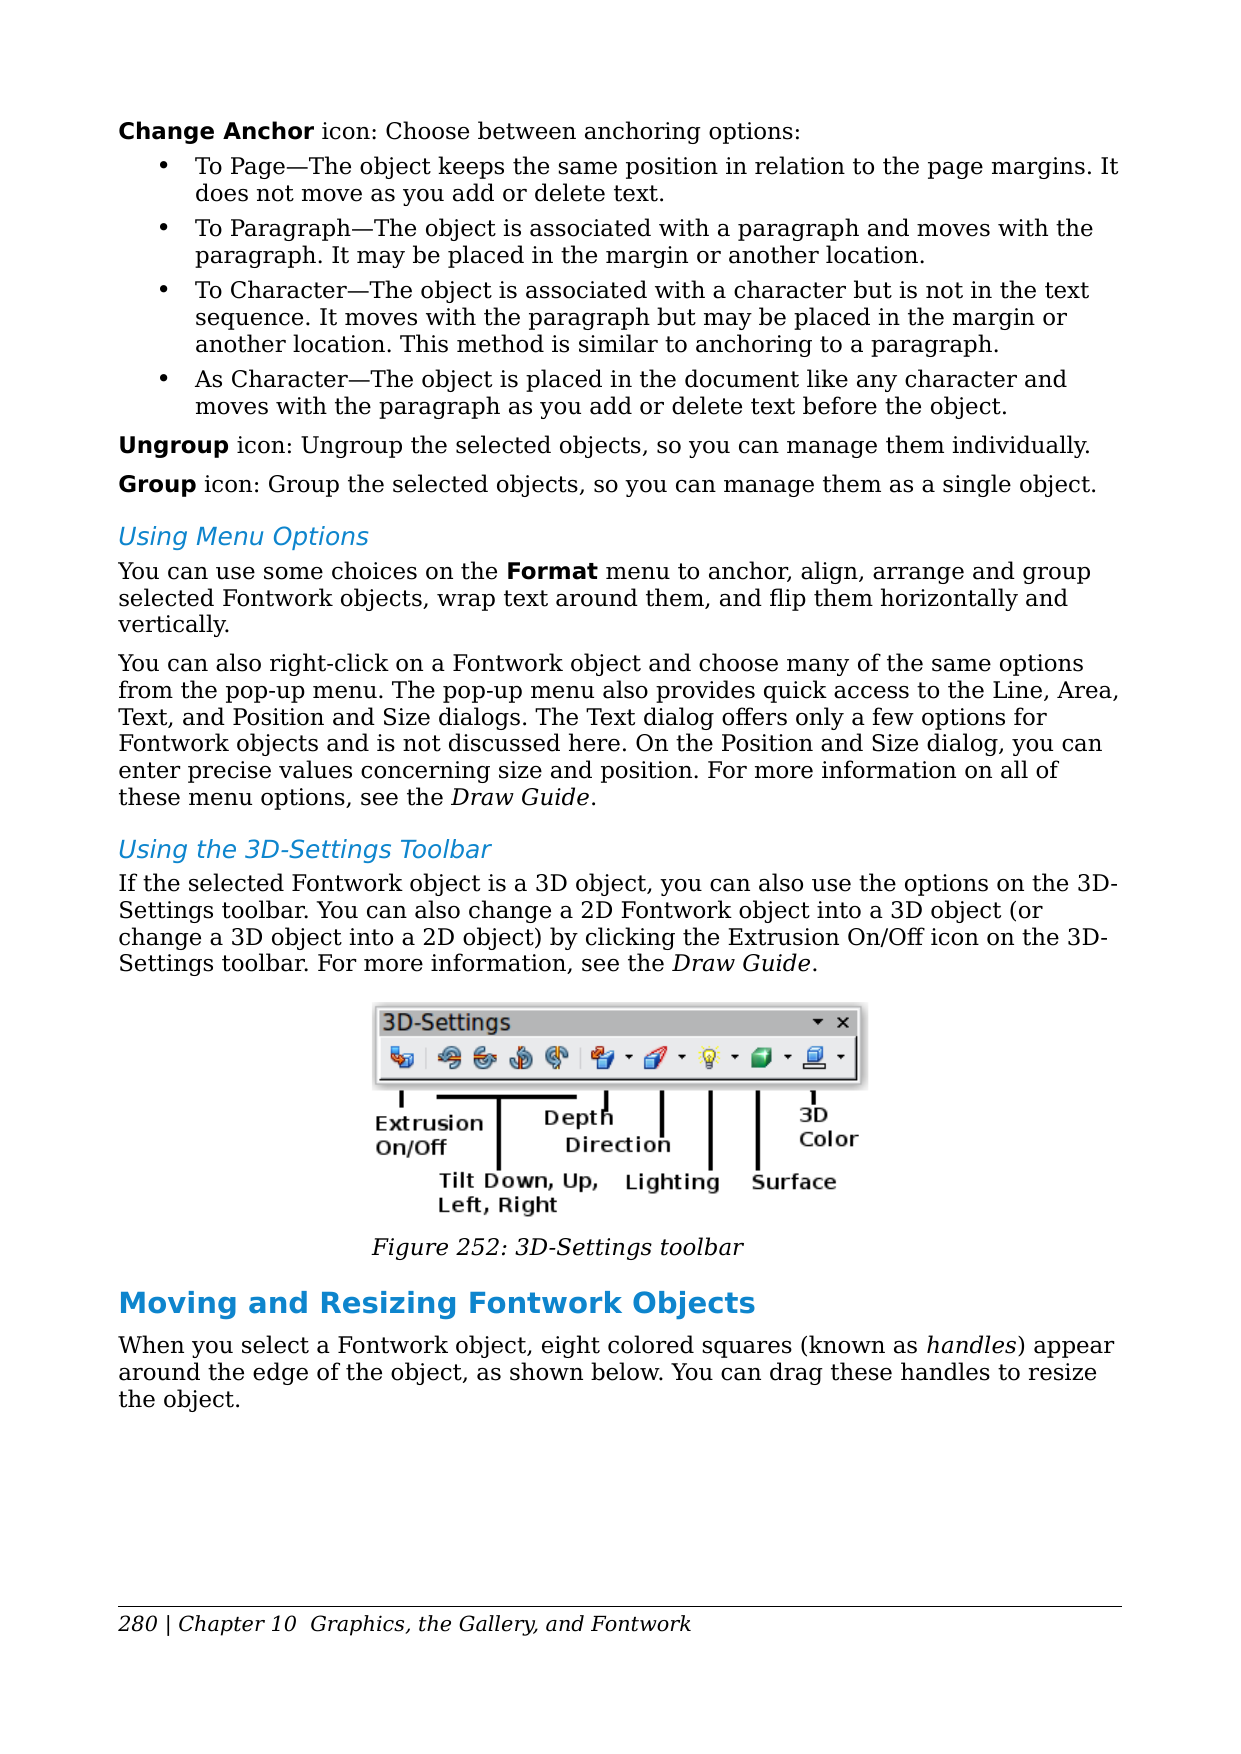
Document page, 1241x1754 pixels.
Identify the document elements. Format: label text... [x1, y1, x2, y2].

list To Paragraph—The object is associated with a paragraph and moves with the paragraph. It may be placed in the margin or another location. [156, 213, 1122, 269]
list To Character—The object is associated with a character but is not in the text sequence. It moves with the paragraph but may be placed in the margin or another location. This method is similar to anchoring to a paragraph. [156, 275, 1122, 358]
picture [371, 1002, 869, 1228]
list As Character—The object is placed in the document like any character and moves with the paragraph as you add or delete text before the object. [156, 364, 1122, 420]
text You can use some choices on the Format menu to anchor, align, arrange and group selected Fontwork objects, wrap text around them, and flip them horizontally and vertically. [118, 558, 1122, 638]
list Change Anchor icon: Choose between anchoring options: [118, 118, 1122, 145]
subtitle Moving and Resizing Fontwork Objects [118, 1286, 1122, 1320]
subtitle Using Menu Options [118, 522, 1122, 552]
list To Page—The object keeps the same position in relation to the page margins. It does not move as you add or delete text. [156, 151, 1122, 207]
text When you select a Fontwork object, eight colored squares (known as handles) appear around the edge of the object, as shown below. You can drag these handles to resize the object. [118, 1332, 1122, 1412]
text Figure 252: 3D-Settings toolbar [372, 1234, 868, 1261]
text You can also right-click on a Fontwork object and choose many of the same options from the pop-up menu. The pop-up menu also provides quick access to the Line, Area, Text, and Position and Size dialogs. The Text dialog offers only a few options for Fontwork objects and is not discussed here. On the Position and Size dialog, you can enter precise values concerning size and position. For more information on all of these menu options, see the Draw Guide. [118, 651, 1122, 811]
text If the selected Fontwork object is a 3D object, you can also use the options on the 3D-Settings toolbar. You can also change a 2D Fontwork object into a 3D object (or change a 3D object into a 2D object) by clicking the Extrusion On/Off icon on the 3D-Settings toolbar. For more information, see the Draw Guide. [118, 871, 1122, 977]
subtitle Using the 3D-Settings Toolbar [118, 835, 1122, 864]
text Group icon: Group the selected objects, so you can manage them as a single object. [118, 472, 1122, 498]
text Ungroup icon: Ungroup the selected objects, so you can manage them individually. [118, 432, 1122, 459]
